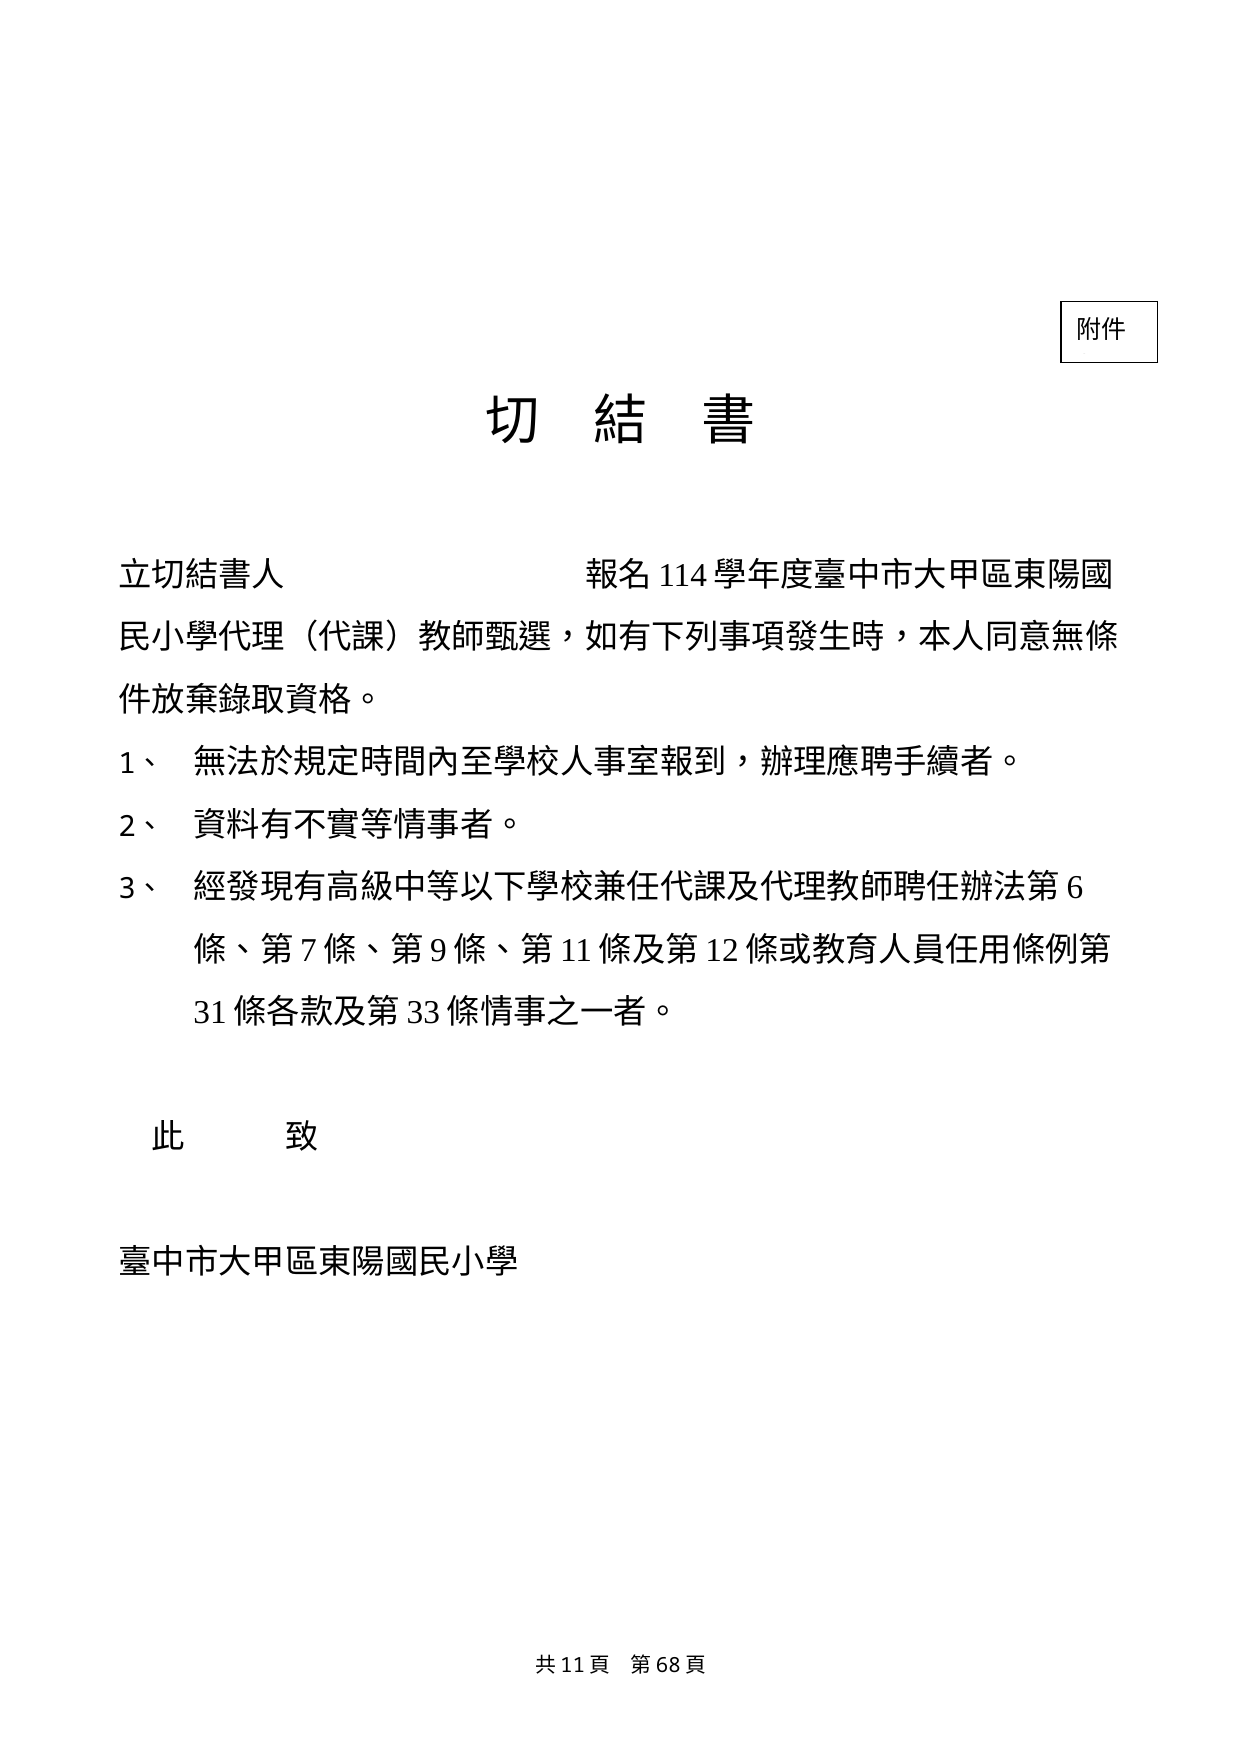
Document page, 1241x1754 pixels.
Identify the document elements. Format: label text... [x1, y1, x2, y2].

text 立切結書人 報名114學年度臺中市大甲區東陽國民小學代理（代課）教師甄選，如有下列事項發生時，本人同意無條件放棄錄取資格。 [118, 530, 1122, 718]
text 臺中市大甲區東陽國民小學 [118, 1218, 1122, 1280]
list 經發現有高級中等以下學校兼任代課及代理教師聘任辦法第6條、第7條、第9條、第11條及第12條或教育人員任用條例第31條各款及第33條情事之一者。 [118, 843, 1122, 1030]
text 切 結 書 [118, 343, 1122, 468]
list 無法於規定時間內至學校人事室報到，辦理應聘手續者。 [118, 718, 1122, 780]
list 資料有不實等情事者。 [118, 780, 1122, 843]
text 切 結 書 [1062, 302, 1157, 362]
text 附件3 [1077, 310, 1142, 354]
text 此 致 [118, 1093, 1122, 1155]
